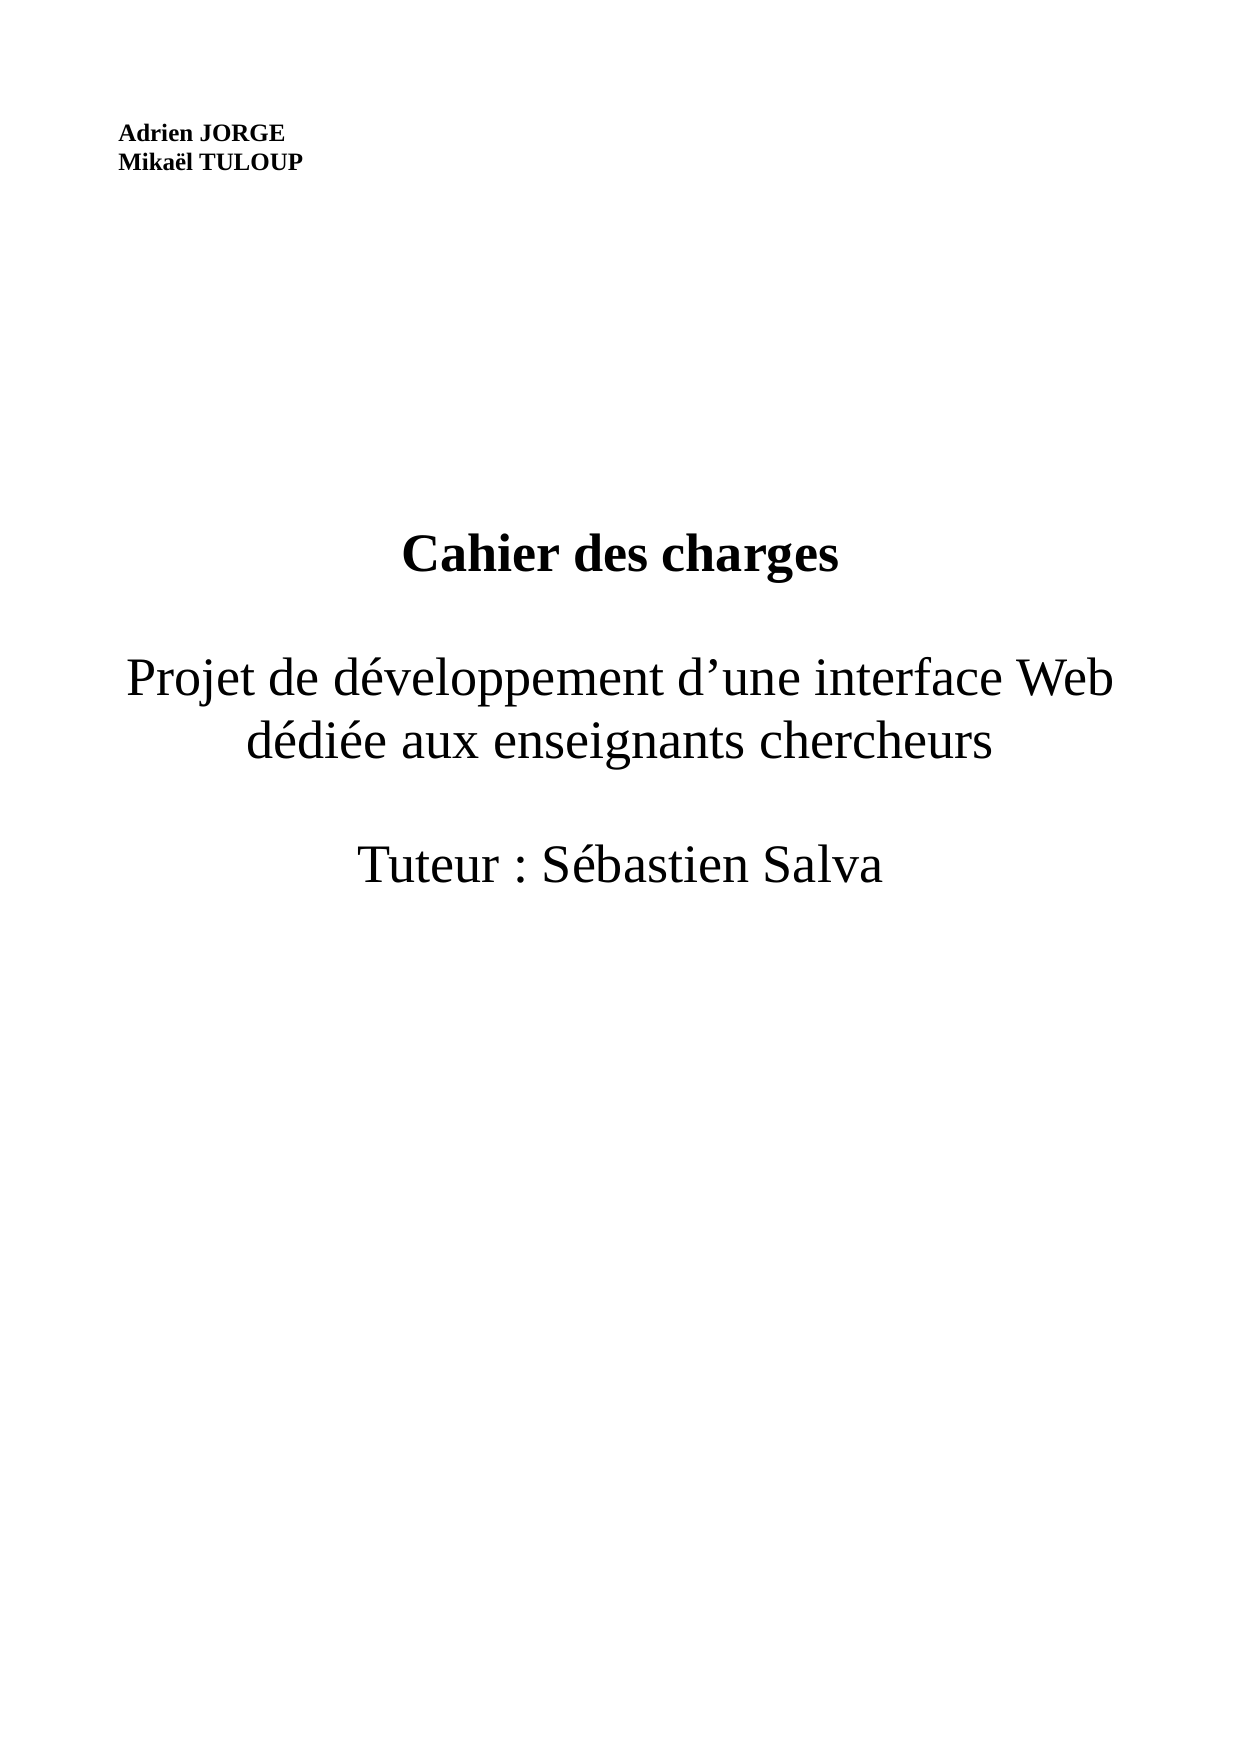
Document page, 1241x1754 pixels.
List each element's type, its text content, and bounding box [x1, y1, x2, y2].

text Adrien JORGE [118, 118, 1122, 147]
text Cahier des charges [118, 521, 1122, 583]
text Tuteur : Sébastien Salva [118, 832, 1122, 894]
text Projet de développement d’une interface Web dédiée aux enseignants chercheurs [118, 645, 1122, 770]
text Mikaël TULOUP [118, 147, 1122, 176]
